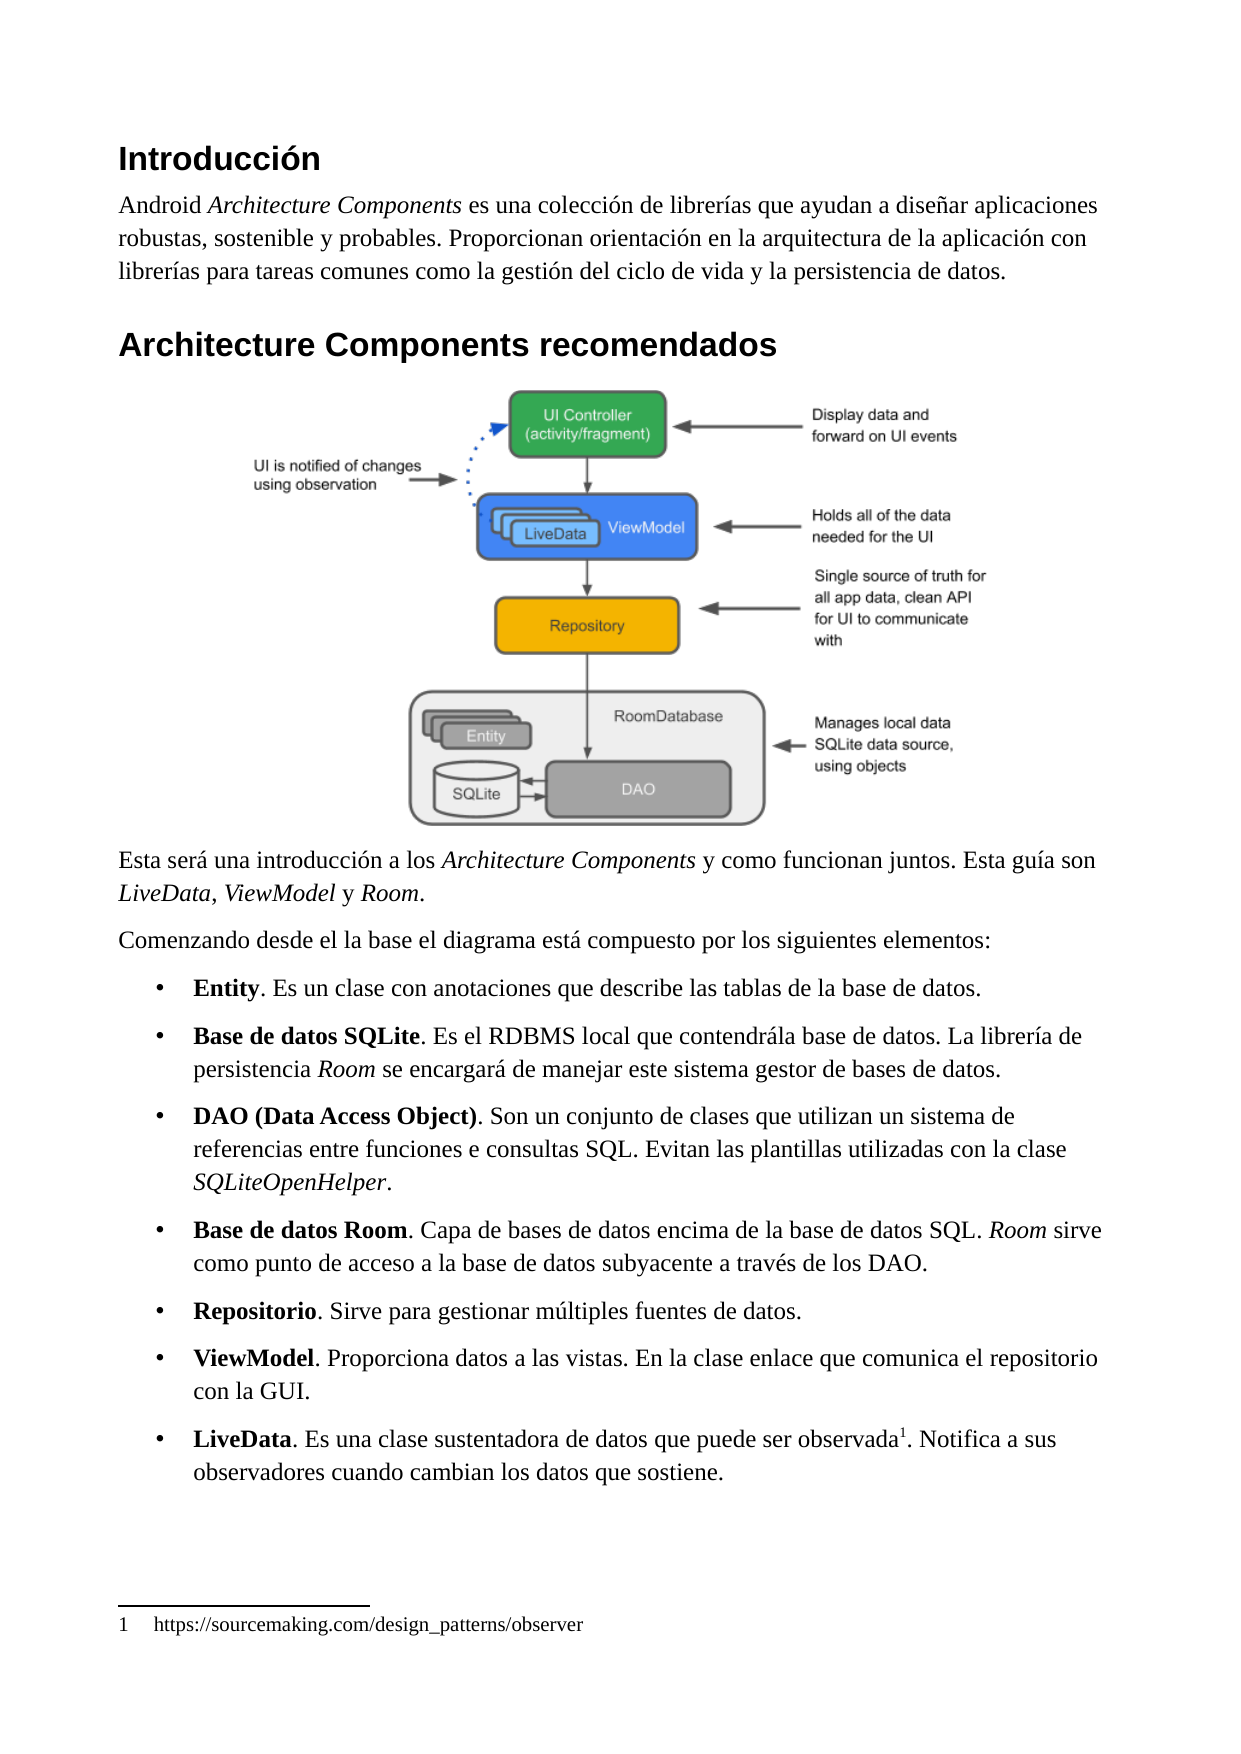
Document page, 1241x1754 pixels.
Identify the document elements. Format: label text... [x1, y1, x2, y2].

list Entity. Es un clase con anotaciones que describe las tablas de la base de datos. [156, 973, 1122, 1002]
list ViewModel. Proporciona datos a las vistas. En la clase enlace que comunica el repositorio con la GUI. [156, 1343, 1122, 1405]
picture [245, 390, 995, 826]
subtitle Introducción [118, 139, 1122, 178]
subtitle Architecture Components recomendados [118, 324, 1122, 363]
list https://sourcemaking.com/design_patterns/observer [118, 1612, 1122, 1636]
list Base de datos SQLite. Es el RDBMS local que contendrála base de datos. La librería de persistencia Room se encargará de manejar este sistema gestor de bases de datos. [156, 1021, 1122, 1083]
list LiveData. Es una clase sustentadora de datos que puede ser observada. Notifica a sus observadores cuando cambian los datos que sostiene. [156, 1424, 1122, 1486]
text Comenzando desde el la base el diagrama está compuesto por los siguientes elementos: [118, 926, 1122, 954]
text Android Architecture Components es una colección de librerías que ayudan a diseñar aplicaciones robustas, sostenible y probables. Proporcionan orientación en la arquitectura de la aplicación con librerías para tareas comunes como la gestión del ciclo de vida y la persistencia de datos. [118, 190, 1122, 285]
list Base de datos Room. Capa de bases de datos encima de la base de datos SQL. Room sirve como punto de acceso a la base de datos subyacente a través de los DAO. [156, 1215, 1122, 1277]
text Esta será una introducción a los Architecture Components y como funcionan juntos. Esta guía son LiveData, ViewModel y Room. [118, 376, 1122, 907]
list Repositorio. Sirve para gestionar múltiples fuentes de datos. [156, 1296, 1122, 1324]
list DAO (Data Access Object). Son un conjunto de clases que utilizan un sistema de referencias entre funciones e consultas SQL. Evitan las plantillas utilizadas con la clase SQLiteOpenHelper. [156, 1101, 1122, 1196]
